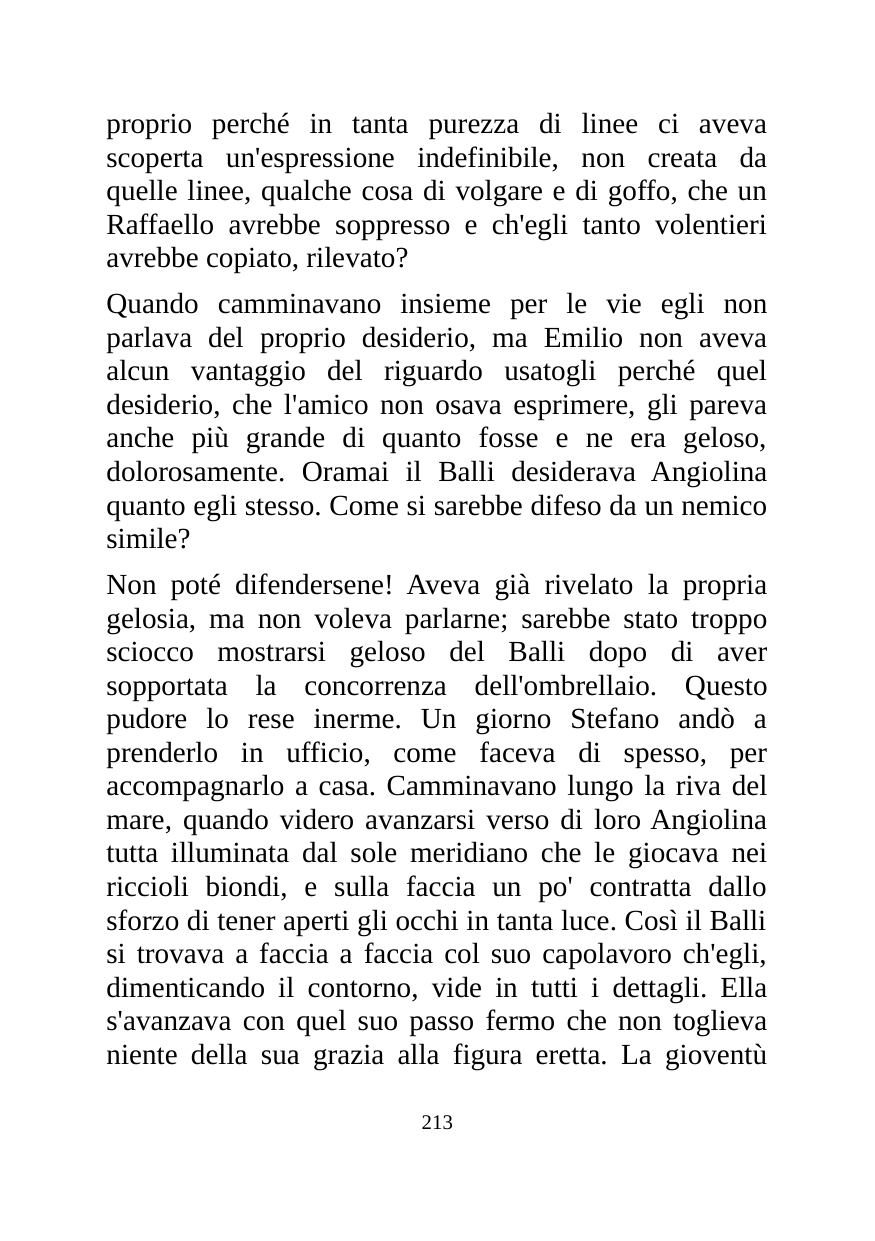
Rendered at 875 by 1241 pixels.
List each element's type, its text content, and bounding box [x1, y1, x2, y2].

text Quando camminavano insieme per le vie egli non parlava del proprio desiderio, ma Emilio non aveva alcun vantaggio del riguardo usatogli perché quel desiderio, che l'amico non osava esprimere, gli pareva anche più grande di quanto fosse e ne era geloso, dolorosamente. Oramai il Balli desiderava Angiolina quanto egli stesso. Come si sarebbe difeso da un nemico simile? [106, 286, 768, 555]
text proprio perché in tanta purezza di linee ci aveva scoperta un'espressione indefinibile, non creata da quelle linee, qualche cosa di volgare e di goffo, che un Raffaello avrebbe soppresso e ch'egli tanto volentieri avrebbe copiato, rilevato? [106, 106, 768, 274]
text Non poté difendersene! Aveva già rivelato la propria gelosia, ma non voleva parlarne; sarebbe stato troppo sciocco mostrarsi geloso del Balli dopo di aver sopportata la concorrenza dell'ombrellaio. Questo pudore lo rese inerme. Un giorno Stefano andò a prenderlo in ufficio, come faceva di spesso, per accompagnarlo a casa. Camminavano lungo la riva del mare, quando videro avanzarsi verso di loro Angiolina tutta illuminata dal sole meridiano che le giocava nei riccioli biondi, e sulla faccia un po' contratta dallo sforzo di tener aperti gli occhi in tanta luce. Così il Balli si trovava a faccia a faccia col suo capolavoro ch'egli, dimenticando il contorno, vide in tutti i dettagli. Ella s'avanzava con quel suo passo fermo che non toglieva niente della sua grazia alla figura eretta. La gioventù [106, 567, 768, 1070]
